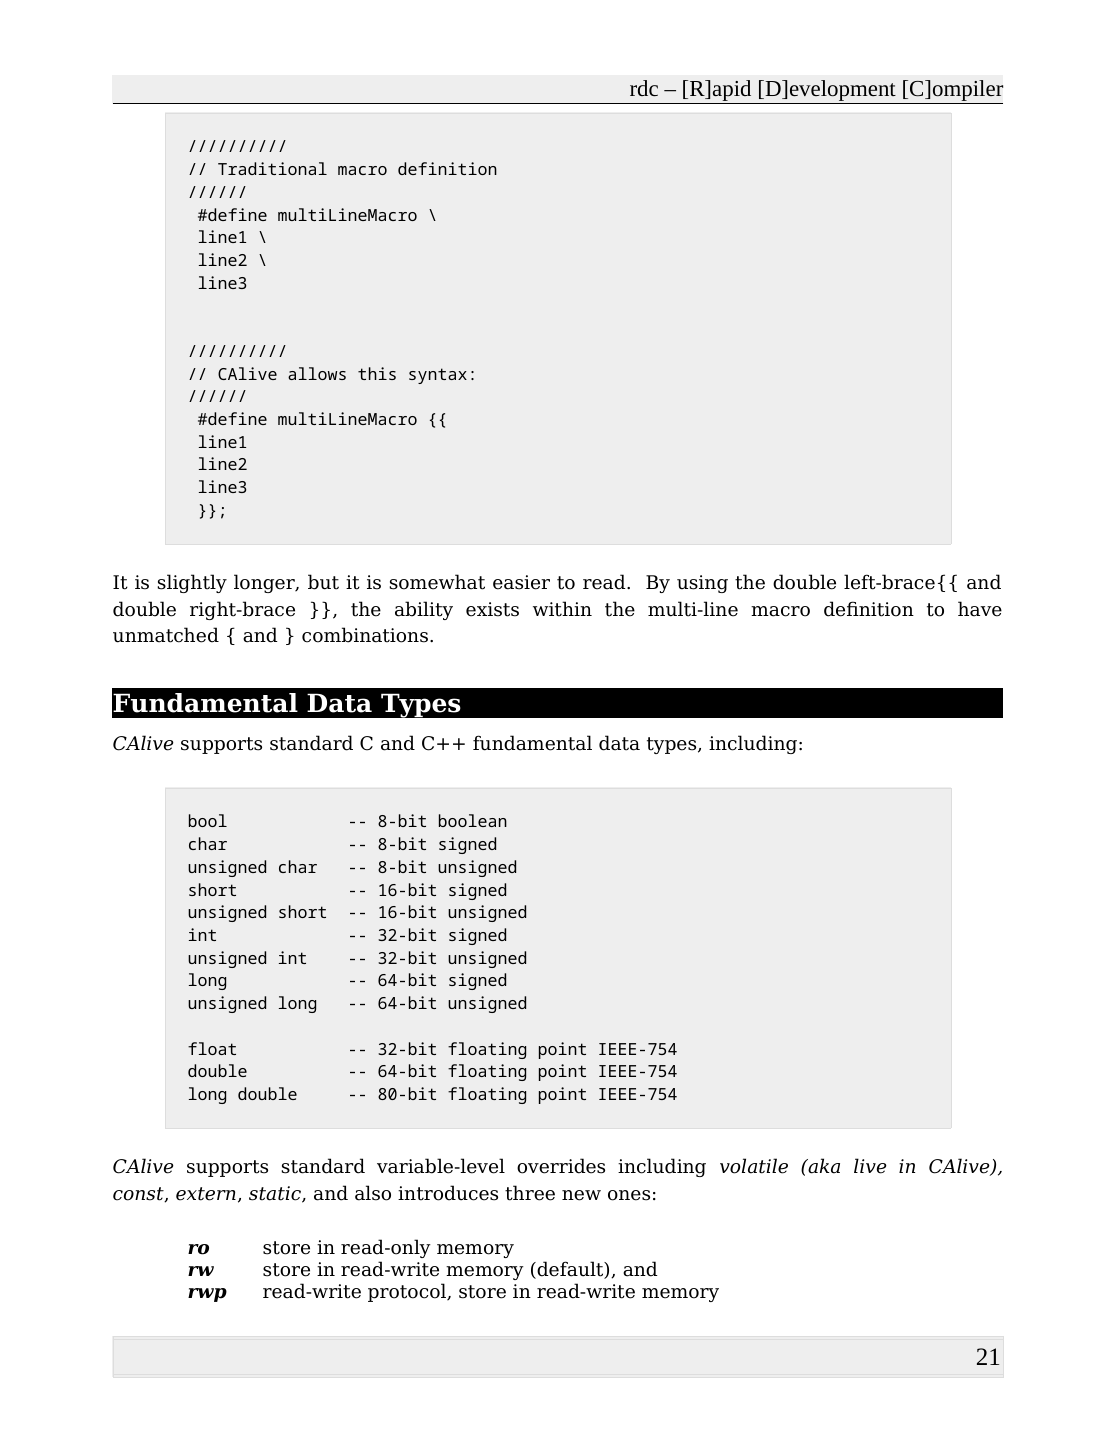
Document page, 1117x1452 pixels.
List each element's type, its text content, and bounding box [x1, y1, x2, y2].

text bool -- 8-bit boolean char -- 8-bit signed unsigned char -- 8-bit unsigned short -- 16-bit signed unsigned short -- 16-bit unsigned int -- 32-bit signed unsigned int -- 32-bit unsigned long -- 64-bit signed unsigned long -- 64-bit unsigned float -- 32-bit floating point IEEE-754 double -- 64-bit floating point IEEE-754 long double -- 80-bit floating point IEEE-754 [166, 789, 951, 1128]
text It is slightly longer, but it is somewhat easier to read. By using the double left-brace{{ and double right-brace }}, the ability exists within the multi-line macro definition to have unmatched { and } combinations. [112, 572, 1003, 647]
text CAlive supports standard C and C++ fundamental data types, including: [112, 733, 1003, 755]
text ////////// // Traditional macro definition ////// #define multiLineMacro \ line1 \ line2 \ line3 ////////// // CAlive allows this syntax: ////// #define multiLineMacro {{ line1 line2 line3 }}; [166, 114, 951, 544]
text CAlive supports standard variable-level overrides including volatile (aka live in CAlive), const, extern, static, and also introduces three new ones: [112, 1156, 1003, 1204]
text ro store in read-only memory rw store in read-write memory (default), and rwp read-write protocol, store in read-write memory [112, 1237, 1003, 1303]
subtitle Fundamental Data Types [112, 688, 1003, 718]
